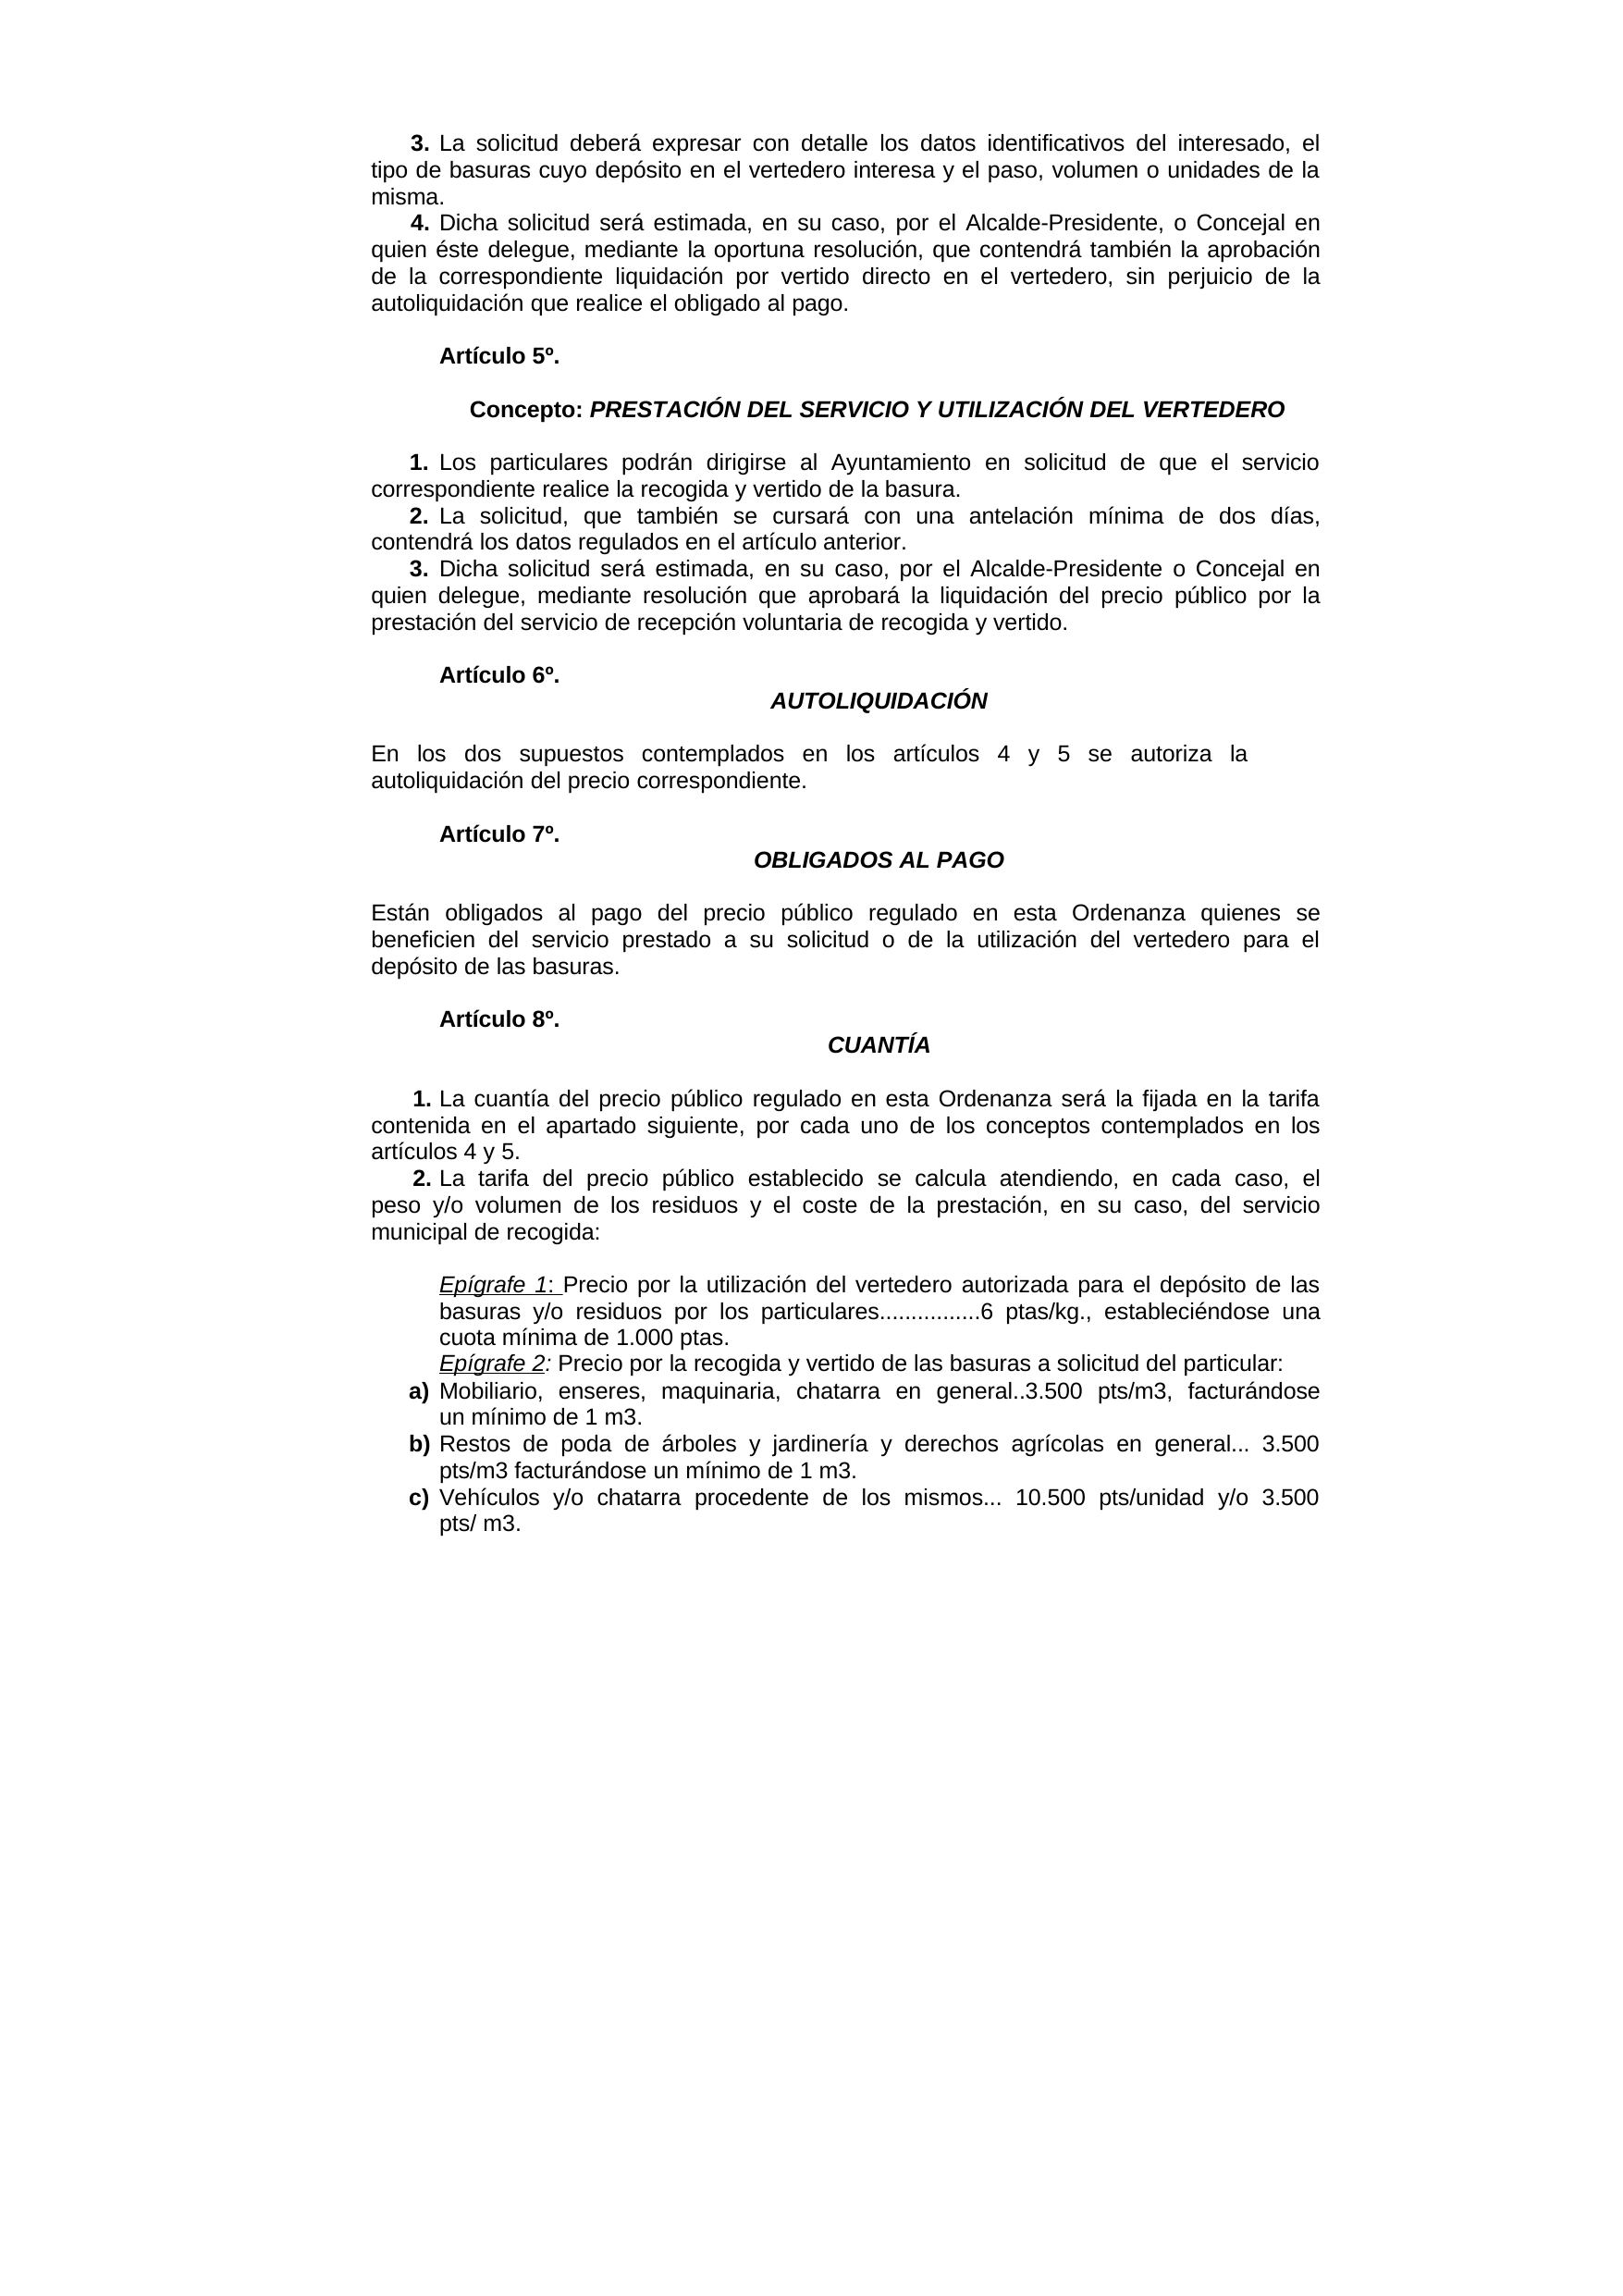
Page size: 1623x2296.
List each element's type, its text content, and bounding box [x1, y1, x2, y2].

subtitle Artículo 5º. [439, 342, 1389, 369]
subtitle Concepto: PRESTACIÓN DEL SERVICIO Y UTILIZACIÓN DEL VERTEDERO [470, 395, 1389, 422]
list Dicha solicitud será estimada, en su caso, por el Alcalde-Presidente, o Concejal en quien éste delegue, mediante la oportuna resolución, que contendrá también la aprobación de la correspondiente liquidación por vertido directo en el vertedero, sin perjuicio de la autoliquidación que realice el obligado al pago. [342, 209, 1321, 315]
subtitle AUTOLIQUIDACIÓN [770, 687, 1389, 714]
subtitle Artículo 6º. [439, 661, 560, 688]
list La tarifa del precio público establecido se calcula atendiendo, en cada caso, el peso y/o volumen de los residuos y el coste de la prestación, en su caso, del servicio municipal de recogida: [344, 1165, 1321, 1244]
subtitle OBLIGADOS AL PAGO [754, 846, 1389, 872]
text En los dos supuestos contemplados en los artículos 4 y 5 se autoriza la autoliquidación del precio correspondiente. [371, 741, 1320, 794]
subtitle Artículo 8º. [439, 1006, 560, 1032]
text Epígrafe 2: Precio por la recogida y vertido de las basuras a solicitud del particular: [439, 1351, 1389, 1376]
list Dicha solicitud será estimada, en su caso, por el Alcalde-Presidente o Concejal en quien delegue, mediante resolución que aprobará la liquidación del precio público por la prestación del servicio de recepción voluntaria de recogida y vertido. [341, 555, 1321, 635]
subtitle Artículo 7º. [439, 821, 560, 847]
subtitle CUANTÍA [828, 1031, 1389, 1058]
list Vehículos y/o chatarra procedente de los mismos... 10.500 pts/unidad y/o 3.500 pts/ m3. [409, 1484, 1320, 1537]
list La solicitud, que también se cursará con una antelación mínima de dos días, contendrá los datos regulados en el artículo anterior. [341, 501, 1321, 555]
list Los particulares podrán dirigirse al Ayuntamiento en solicitud de que el servicio correspondiente realice la recogida y vertido de la basura. [341, 449, 1321, 501]
list La solicitud deberá expresar con detalle los datos identificativos del interesado, el tipo de basuras cuyo depósito en el vertedero interesa y el paso, volumen o unidades de la misma. [342, 130, 1321, 209]
list Restos de poda de árboles y jardinería y derechos agrícolas en general... 3.500 pts/m3 facturándose un mínimo de 1 m3. [409, 1430, 1321, 1484]
text Epígrafe 1: Precio por la utilización del vertedero autorizada para el depósito de las basuras y/o residuos por los particulares................6 ptas/kg., estableciéndose una cuota mínima de 1.000 ptas. [439, 1271, 1321, 1351]
text Están obligados al pago del precio público regulado en esta Ordenanza quienes se beneficien del servicio prestado a su solicitud o de la utilización del vertedero para el depósito de las basuras. [371, 899, 1321, 979]
list La cuantía del precio público regulado en esta Ordenanza será la fijada en la tarifa contenida en el apartado siguiente, por cada uno de los conceptos contemplados en los artículos 4 y 5. [344, 1085, 1321, 1165]
list Mobiliario, enseres, maquinaria, chatarra en general..3.500 pts/m3, facturándose un mínimo de 1 m3. [409, 1377, 1321, 1430]
